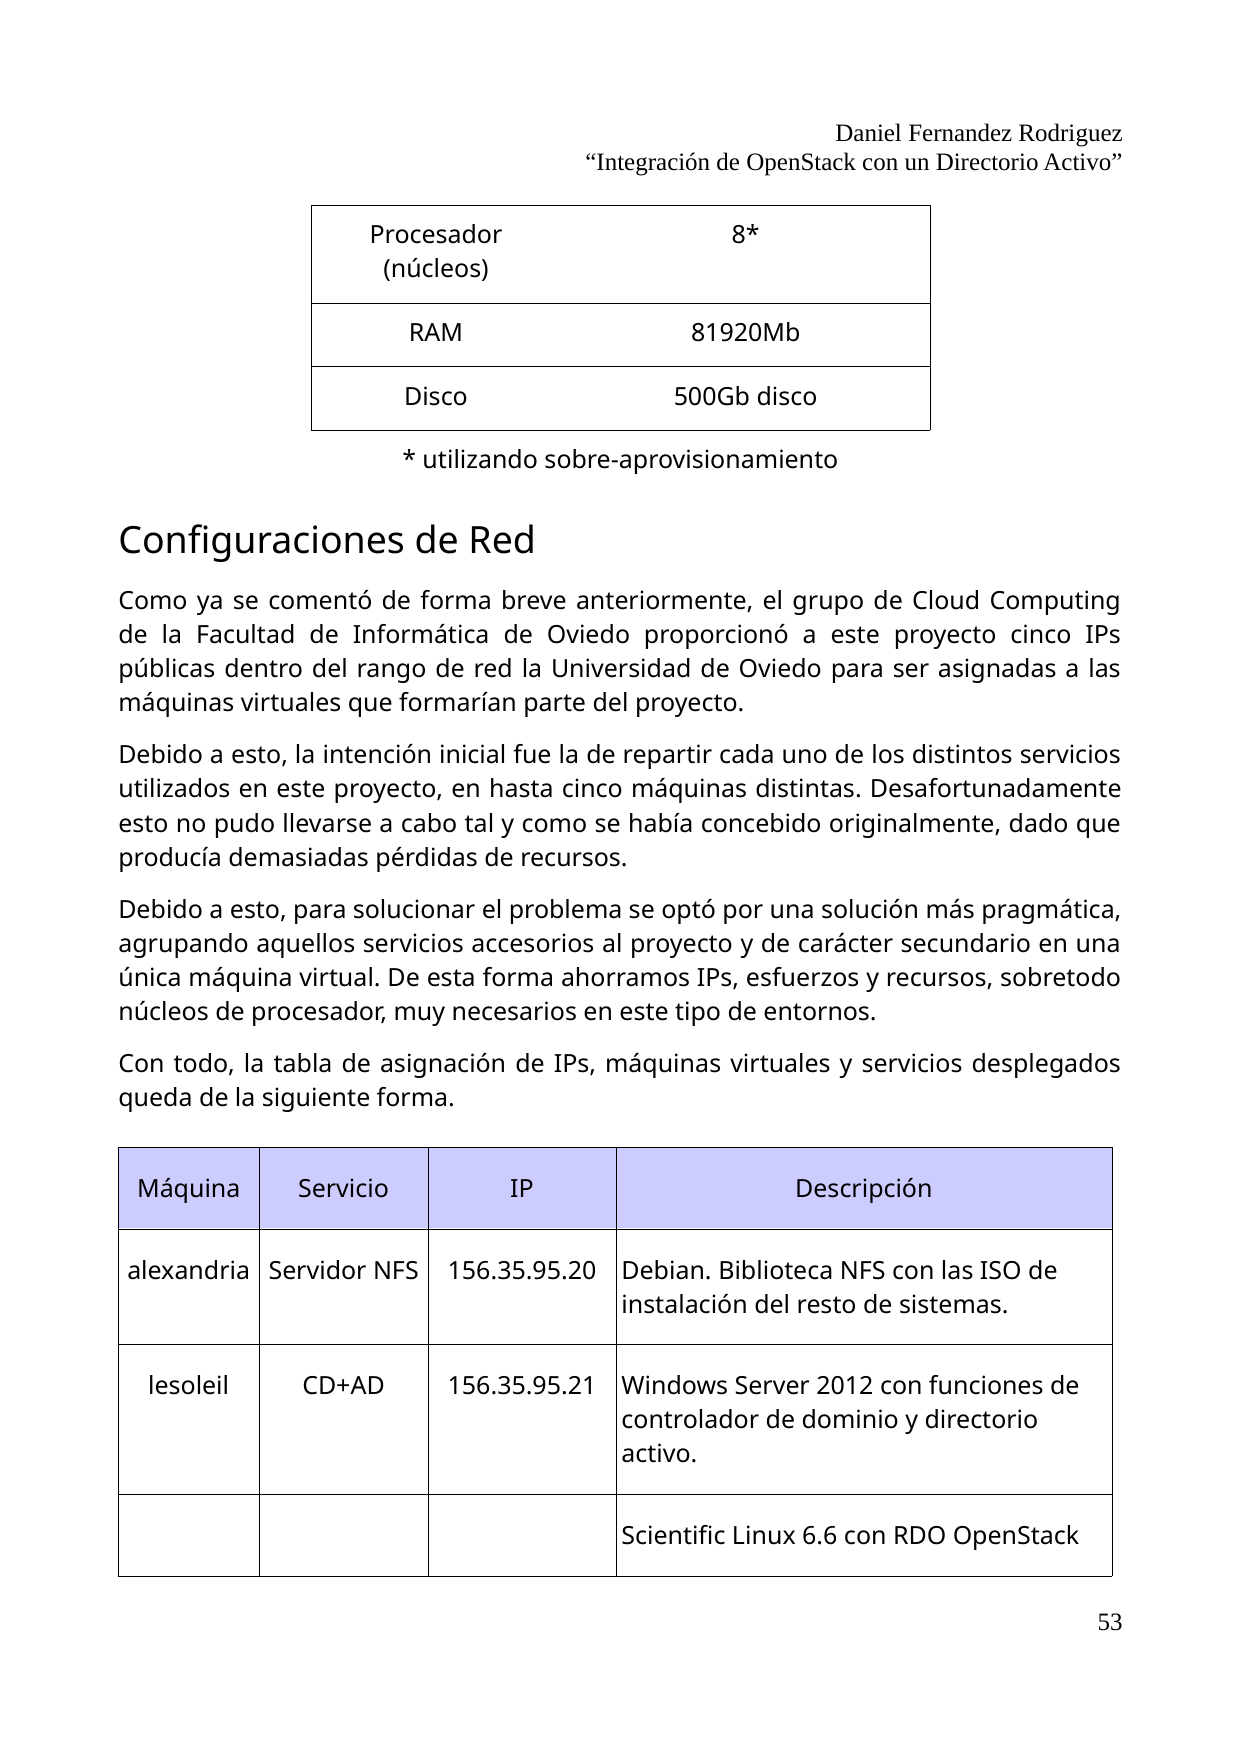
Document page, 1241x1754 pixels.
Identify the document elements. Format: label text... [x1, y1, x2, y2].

table_cell Disco [312, 367, 561, 430]
table_cell Windows Server 2012 con funciones de controlador de dominio y directorio activo. [617, 1345, 1112, 1494]
table_header IP [429, 1148, 616, 1228]
table_cell [260, 1495, 428, 1576]
text * utilizando sobre-aprovisionamiento [118, 442, 1122, 476]
table_cell alexandria [119, 1230, 259, 1344]
table_cell 8* [561, 206, 930, 303]
table_cell Debian. Biblioteca NFS con las ISO de instalación del resto de sistemas. [617, 1230, 1112, 1344]
text Con todo, la tabla de asignación de IPs, máquinas virtuales y servicios desplegados queda de la siguiente forma. [118, 1046, 1122, 1114]
table_cell Scientific Linux 6.6 con RDO OpenStack [617, 1495, 1112, 1576]
table_cell Procesador (núcleos) [312, 206, 561, 303]
table_cell [429, 1495, 616, 1576]
text Debido a esto, para solucionar el problema se optó por una solución más pragmática, agrupando aquellos servicios accesorios al proyecto y de carácter secundario en una única máquina virtual. De esta forma ahorramos IPs, esfuerzos y recursos, sobretodo núcleos de procesador, muy necesarios en este tipo de entornos. [118, 891, 1122, 1028]
table_cell CD+AD [260, 1345, 428, 1494]
table_cell 156.35.95.21 [429, 1345, 616, 1494]
text Debido a esto, la intención inicial fue la de repartir cada uno de los distintos servicios utilizados en este proyecto, en hasta cinco máquinas distintas. Desafortunadamente esto no pudo llevarse a cabo tal y como se había concebido originalmente, dado que producía demasiadas pérdidas de recursos. [118, 737, 1122, 873]
text Como ya se comentó de forma breve anteriormente, el grupo de Cloud Computing de la Facultad de Informática de Oviedo proporcionó a este proyecto cinco IPs públicas dentro del rango de red la Universidad de Oviedo para ser asignadas a las máquinas virtuales que formarían parte del proyecto. [118, 583, 1122, 719]
table_cell 81920Mb [561, 304, 930, 366]
table_cell [119, 1495, 259, 1576]
subtitle Configuraciones de Red [118, 513, 1122, 564]
table_cell 156.35.95.20 [429, 1230, 616, 1344]
table_cell Servidor NFS [260, 1230, 428, 1344]
table_header Descripción [617, 1148, 1112, 1228]
table_cell 500Gb disco [561, 367, 930, 430]
table_cell RAM [312, 304, 561, 366]
table_header Servicio [260, 1148, 428, 1228]
table_cell lesoleil [119, 1345, 259, 1494]
table_header Máquina [119, 1148, 259, 1228]
